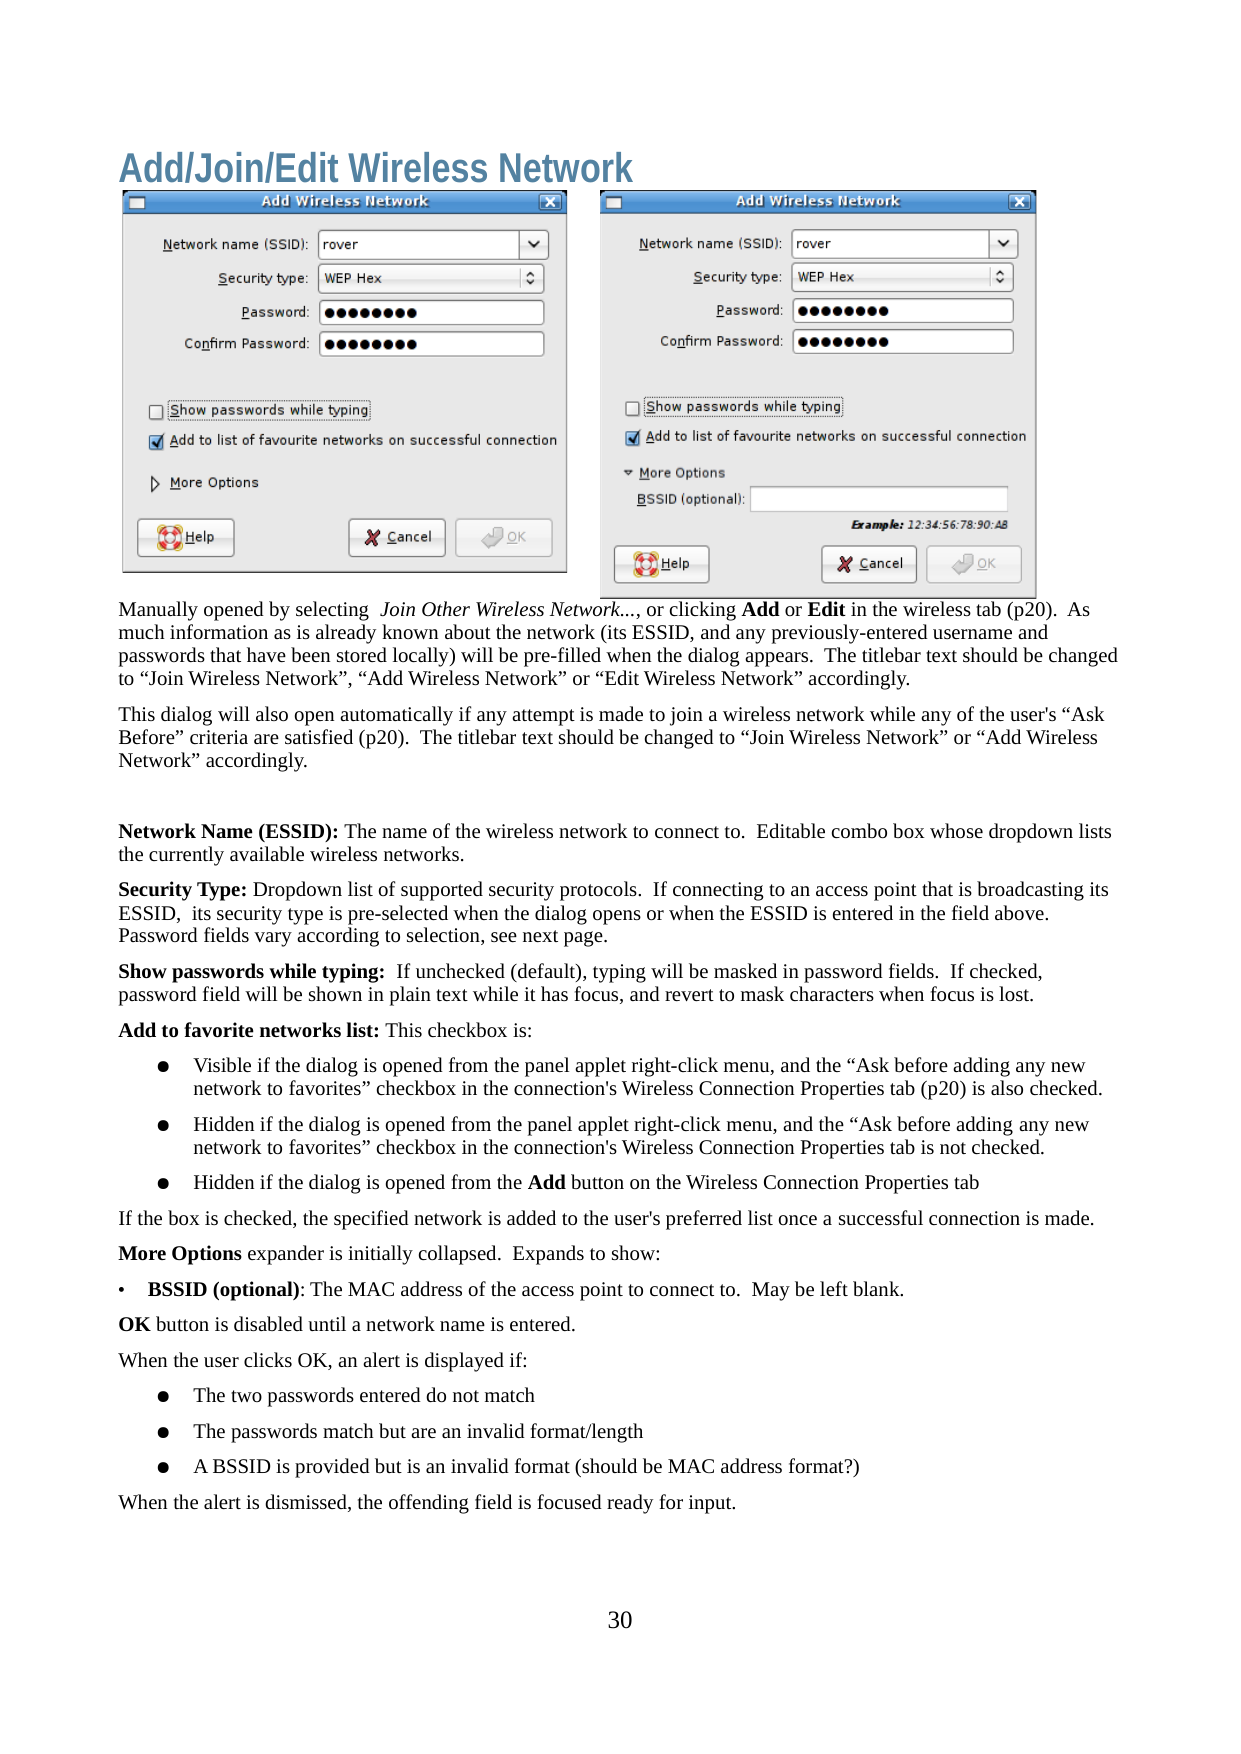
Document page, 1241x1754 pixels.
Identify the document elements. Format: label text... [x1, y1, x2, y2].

list Visible if the dialog is opened from the panel applet right-click menu, and the “Ask before adding any new network to favorites” checkbox in the connection's Wireless Connection Properties tab (p21) is also checked. [156, 1054, 1122, 1100]
text OK button is disabled until a network name is entered. [118, 1313, 1122, 1336]
text When the user clicks OK, an alert is displayed if: [118, 1349, 1122, 1372]
list Hidden if the dialog is opened from the panel applet right-click menu, and the “Ask before adding any new network to favorites” checkbox in the connection's Wireless Connection Properties tab is not checked. [156, 1112, 1122, 1158]
text This dialog will also open automatically if any attempt is made to join a wireless network while any of the user's “Ask Before” criteria are satisfied (p21). The titlebar text should be changed to “Join Wireless Network” or “Add Wireless Network” accordingly. [118, 703, 1122, 772]
text If the box is checked, the specified network is added to the user's preferred list once a successful connection is made. [118, 1207, 1122, 1229]
text Security Type: Dropdown list of supported security protocols. If connecting to an access point that is broadcasting its ESSID, its security type is pre-selected when the dialog opens or when the ESSID is entered in the field above. Password fields vary according to selection, see next page. [118, 878, 1122, 947]
list The two passwords entered do not match [156, 1384, 1122, 1407]
text Manually opened by selecting Join Other Wireless Network..., or clicking Add or Edit in the wireless tab (p21). As much information as is already known about the network (its ESSID, and any previously-entered username and passwords that have been stored locally) will be pre-filled when the dialog appears. The titlebar text should be changed to “Join Wireless Network”, “Add Wireless Network” or “Edit Wireless Network” accordingly. [118, 594, 1122, 690]
text Add to favorite networks list: This checkbox is: [118, 1018, 1122, 1041]
list Hidden if the dialog is opened from the Add button on the Wireless Connection Properties tab [156, 1171, 1122, 1194]
list BSSID (optional): The MAC address of the access point to connect to. May be left blank. [118, 1278, 1122, 1301]
picture [600, 190, 1037, 599]
subtitle Add/Join/Edit Wireless Network [118, 143, 1122, 191]
text Network Name (ESSID): The name of the wireless network to connect to. Editable combo box whose dropdown lists the currently available wireless networks. [118, 820, 1122, 866]
picture [122, 190, 568, 573]
text Show passwords while typing: If unchecked (default), typing will be masked in password fields. If checked, password field will be shown in plain text while it has focus, and revert to mask characters when focus is lost. [118, 960, 1122, 1006]
text When the alert is dismissed, the offending field is focused ready for input. [118, 1491, 1122, 1514]
list A BSSID is provided but is an invalid format (should be MAC address format?) [156, 1455, 1122, 1478]
text More Options expander is initially collapsed. Expands to show: [118, 1242, 1122, 1265]
list The passwords match but are an invalid format/length [156, 1420, 1122, 1443]
